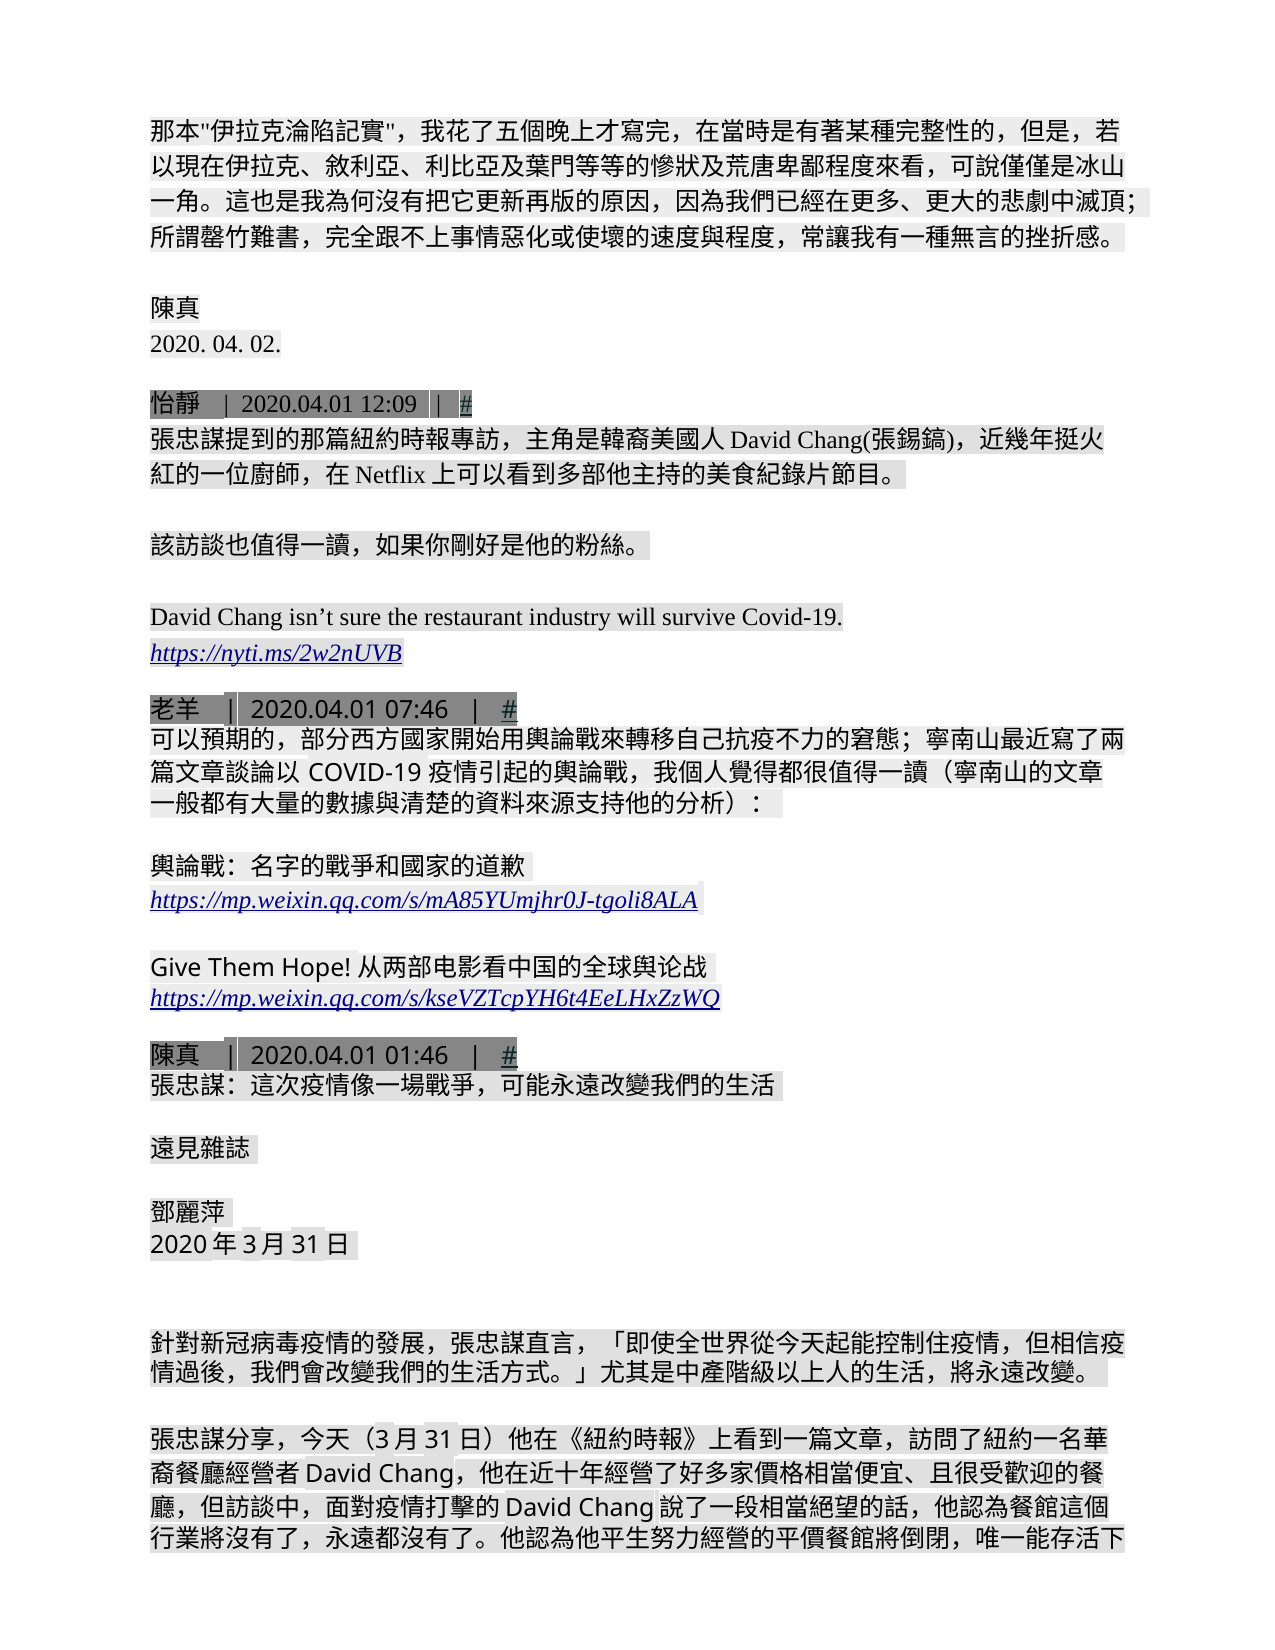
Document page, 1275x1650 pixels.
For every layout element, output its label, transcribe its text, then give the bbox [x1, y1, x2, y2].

text 老羊 | 2020.04.01 07:46 | # [150, 692, 1125, 726]
text 可以預期的，部分西方國家開始用輿論戰來轉移自己抗疫不力的窘態；寧南山最近寫了兩篇文章談論以 COVID-19 疫情引起的輿論戰，我個人覺得都很值得一讀（寧南山的文章一般都有大量的數據與清楚的資料來源支持他的分析）： 輿論戰：名字的戰爭和國家的道歉 https://mp.weixin.qq.com/s/mA85YUmjhr0J-tgoli8ALA Give Them Hope! 从两部电影看中国的全球舆论战 https://mp.weixin.qq.com/s/kseVZTcpYH6t4EeLHxZzWQ [150, 726, 1125, 1012]
text 怡靜 | 2020.04.01 12:09 | # [150, 383, 1125, 419]
text 張忠謀：這次疫情像一場戰爭，可能永遠改變我們的生活 遠見雜誌 鄧麗萍 2020年3月31日 針對新冠病毒疫情的發展，張忠謀直言，「即使全世界從今天起能控制住疫情，但相信疫情過後，我們會改變我們的生活方式。」尤其是中產階級以上人的生活，將永遠改變。 張忠謀分享，今天（3月31日）他在《紐約時報》上看到一篇文章，訪問了紐約一名華裔餐廳經營者David Chang，他在近十年經營了好多家價格相當便宜、且很受歡迎的餐廳，但訪談中，面對疫情打擊的David Chang說了一段相當絕望的話，他認為餐館這個行業將沒有了，永遠都沒有了。他認為他平生努力經營的平價餐館將倒閉，唯一能存活下 [150, 1071, 1125, 1553]
text 一封信： 那本"伊拉克淪陷記實"，我花了五個晚上才寫完，在當時是有著某種完整性的，但是，若以現在伊拉克、敘利亞、利比亞及葉門等等的慘狀及荒唐卑鄙程度來看，可說僅僅是冰山一角。這也是我為何沒有把它更新再版的原因，因為我們已經在更多、更大的悲劇中滅頂；所謂罄竹難書，完全跟不上事情惡化或使壞的速度與程度，常讓我有一種無言的挫折感。 陳真 2020. 04. 02. [150, 75, 1125, 358]
text 陳真 | 2020.04.01 01:46 | # [150, 1037, 1125, 1071]
text 張忠謀提到的那篇紐約時報專訪，主角是韓裔美國人David Chang(張錫鎬)，近幾年挺火紅的一位廚師，在Netflix上可以看到多部他主持的美食紀錄片節目。 該訪談也值得一讀，如果你剛好是他的粉絲。 David Chang isn’t sure the restaurant industry will survive Covid-19. https://nyti.ms/2w2nUVB [150, 419, 1125, 667]
